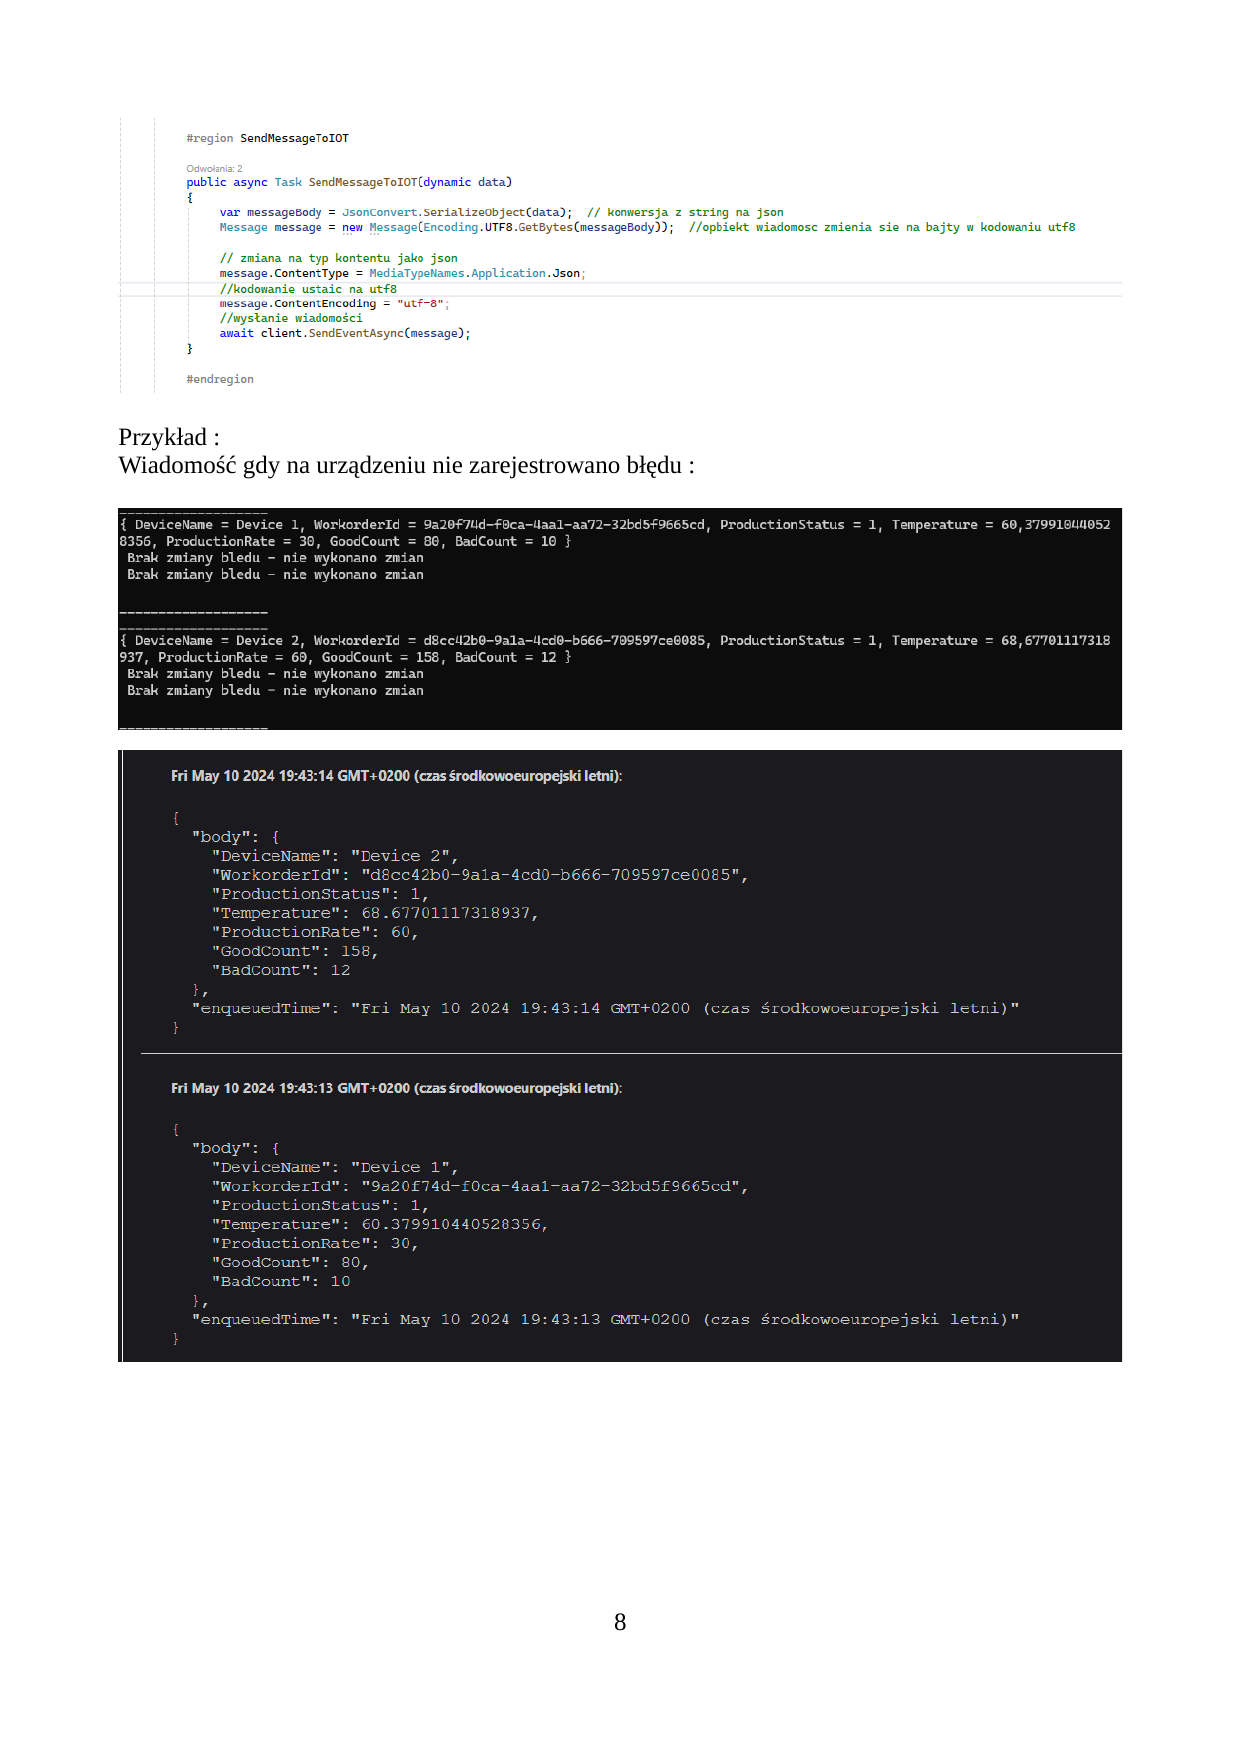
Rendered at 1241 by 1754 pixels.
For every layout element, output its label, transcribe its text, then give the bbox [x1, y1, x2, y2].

picture [118, 508, 1123, 730]
picture [118, 118, 1123, 393]
text Wiadomość gdy na urządzeniu nie zarejestrowano błędu : [118, 451, 1122, 479]
text Przykład : [118, 422, 1122, 451]
picture [118, 750, 1123, 1362]
